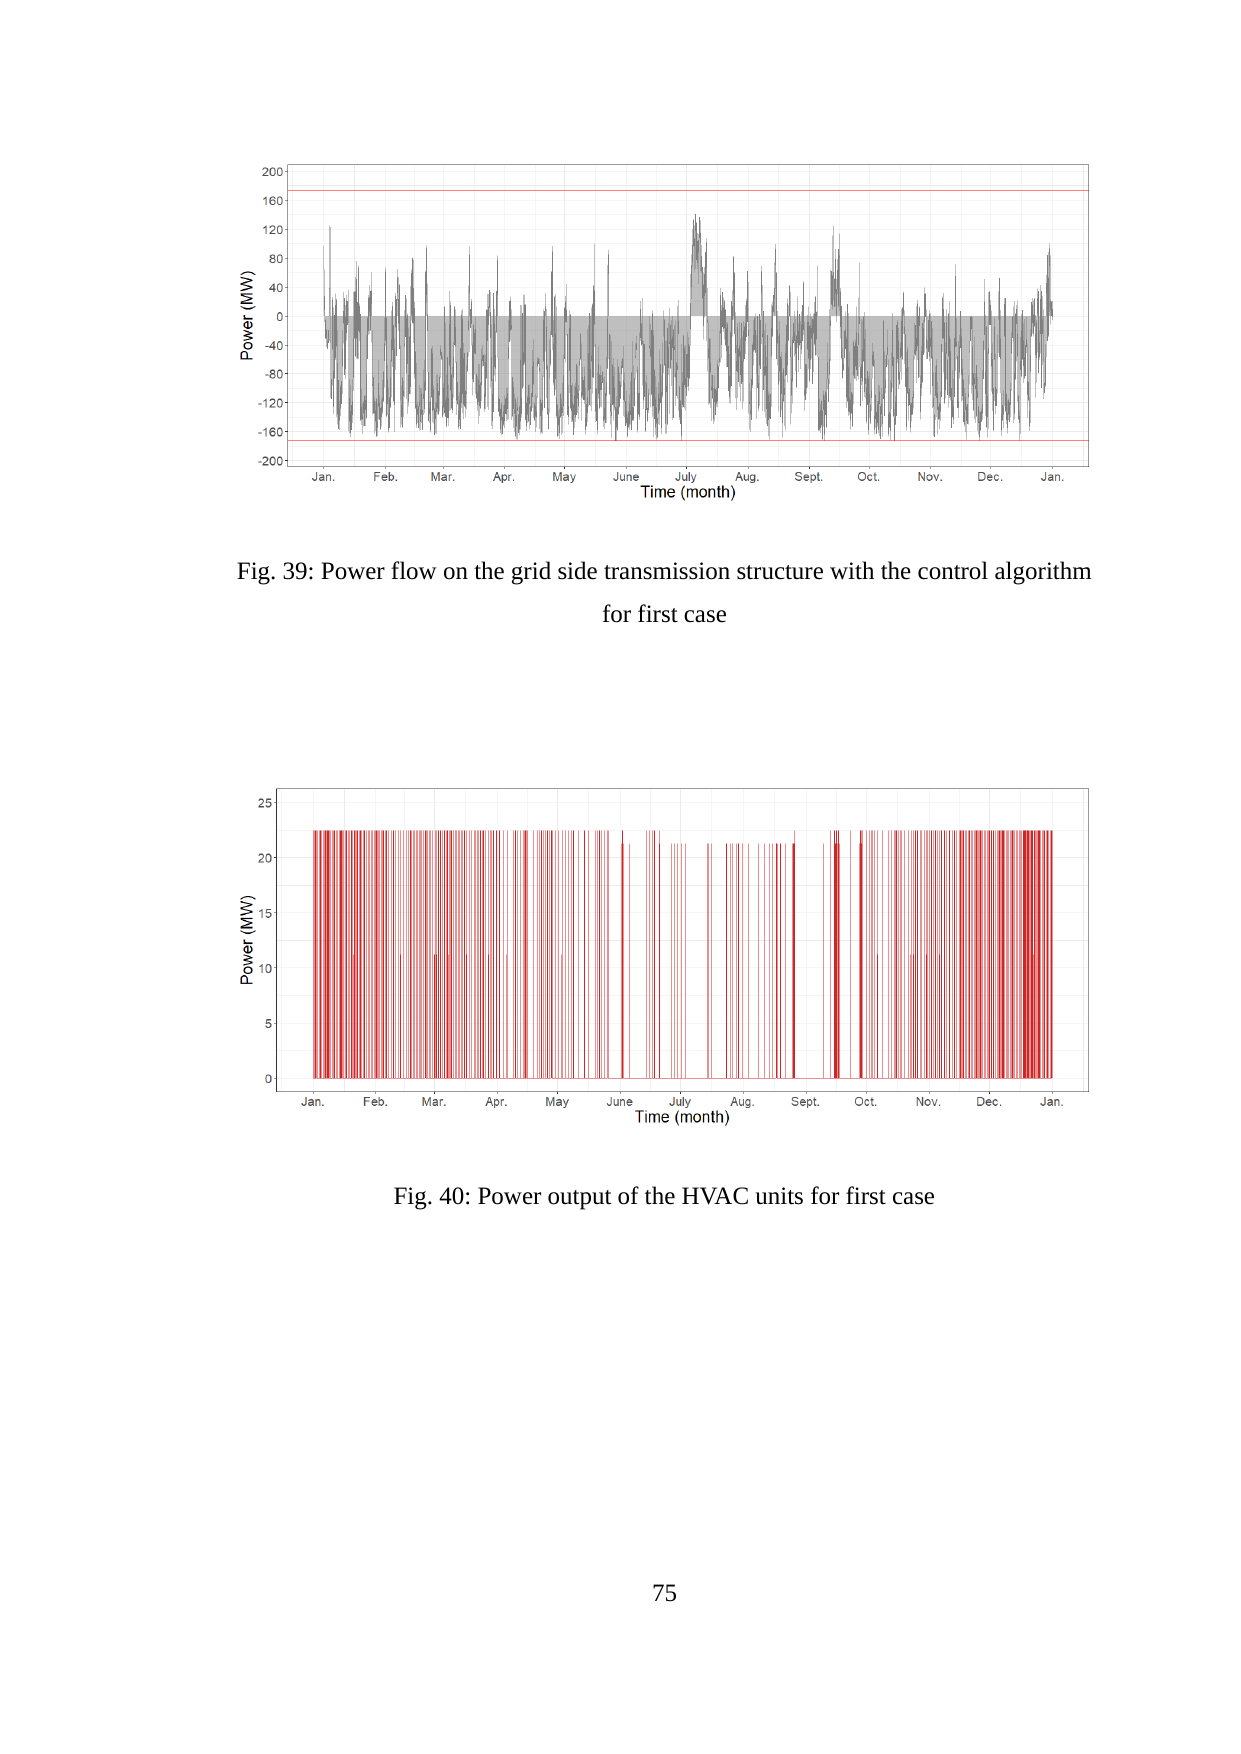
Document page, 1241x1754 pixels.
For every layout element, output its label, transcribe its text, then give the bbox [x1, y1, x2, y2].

picture [236, 160, 1093, 503]
text Fig. 40: Power output of the HVAC units for first case [236, 1181, 1093, 1210]
text Fig. 39: Power flow on the grid side transmission structure with the control algorithm for first case [236, 556, 1093, 628]
picture [236, 784, 1093, 1128]
